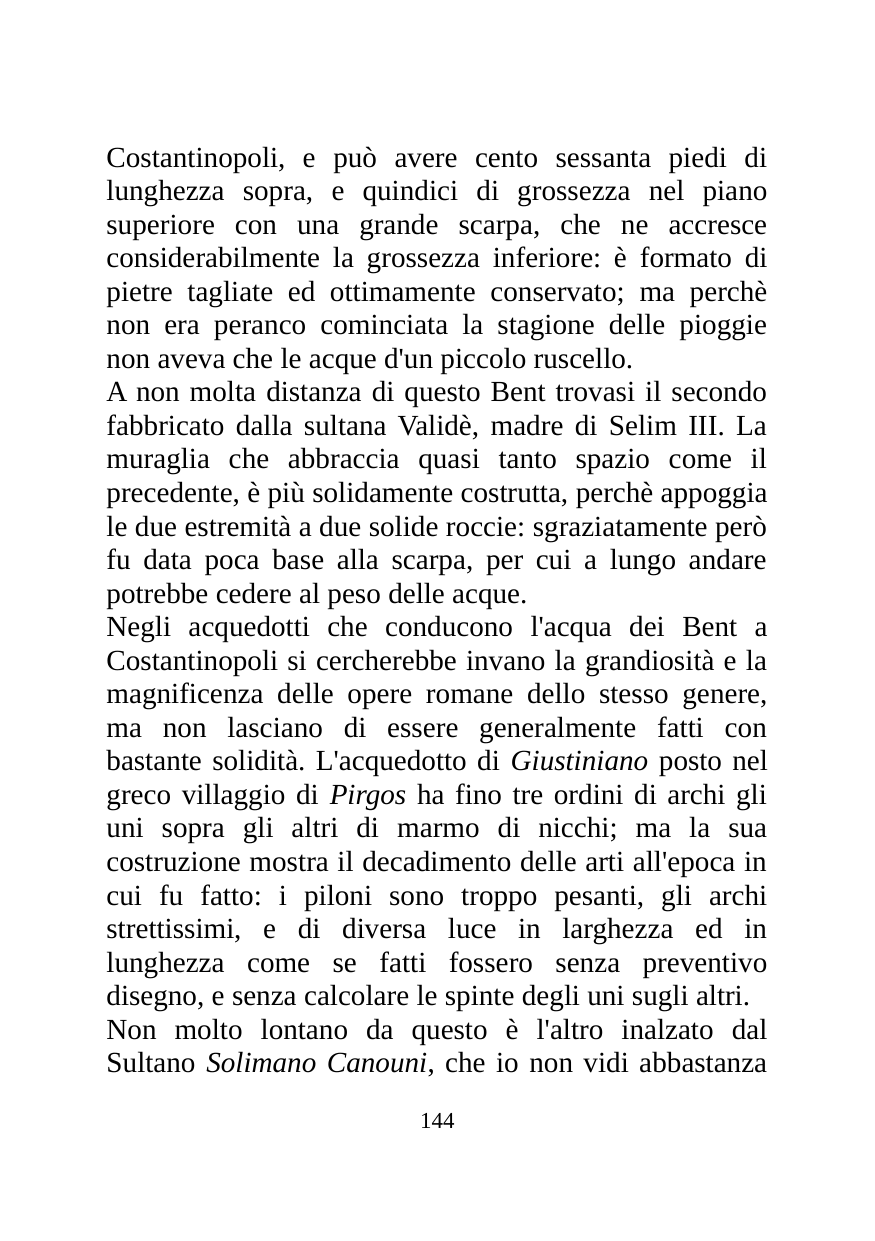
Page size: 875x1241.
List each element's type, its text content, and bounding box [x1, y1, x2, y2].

text Costantinopoli, e può avere cento sessanta piedi di lunghezza sopra, e quindici di grossezza nel piano superiore con una grande scarpa, che ne accresce considerabilmente la grossezza inferiore: è formato di pietre tagliate ed ottimamente conservato; ma perchè non era peranco cominciata la stagione delle pioggie non aveva che le acque d'un piccolo ruscello. [106, 140, 768, 374]
text Non molto lontano da questo è l'altro inalzato dal Sultano Solimano Canouni, che io non vidi abbastanza [106, 1012, 768, 1079]
text Negli acquedotti che conducono l'acqua dei Bent a Costantinopoli si cercherebbe invano la grandiosità e la magnificenza delle opere romane dello stesso genere, ma non lasciano di essere generalmente fatti con bastante solidità. L'acquedotto di Giustiniano posto nel greco villaggio di Pirgos ha fino tre ordini di archi gli uni sopra gli altri di marmo di nicchi; ma la sua costruzione mostra il decadimento delle arti all'epoca in cui fu fatto: i piloni sono troppo pesanti, gli archi strettissimi, e di diversa luce in larghezza ed in lunghezza come se fatti fossero senza preventivo disegno, e senza calcolare le spinte degli uni sugli altri. [106, 609, 768, 1012]
text A non molta distanza di questo Bent trovasi il secondo fabbricato dalla sultana Validè, madre di Selim III. La muraglia che abbraccia quasi tanto spazio come il precedente, è più solidamente costrutta, perchè appoggia le due estremità a due solide roccie: sgraziatamente però fu data poca base alla scarpa, per cui a lungo andare potrebbe cedere al peso delle acque. [106, 374, 768, 609]
